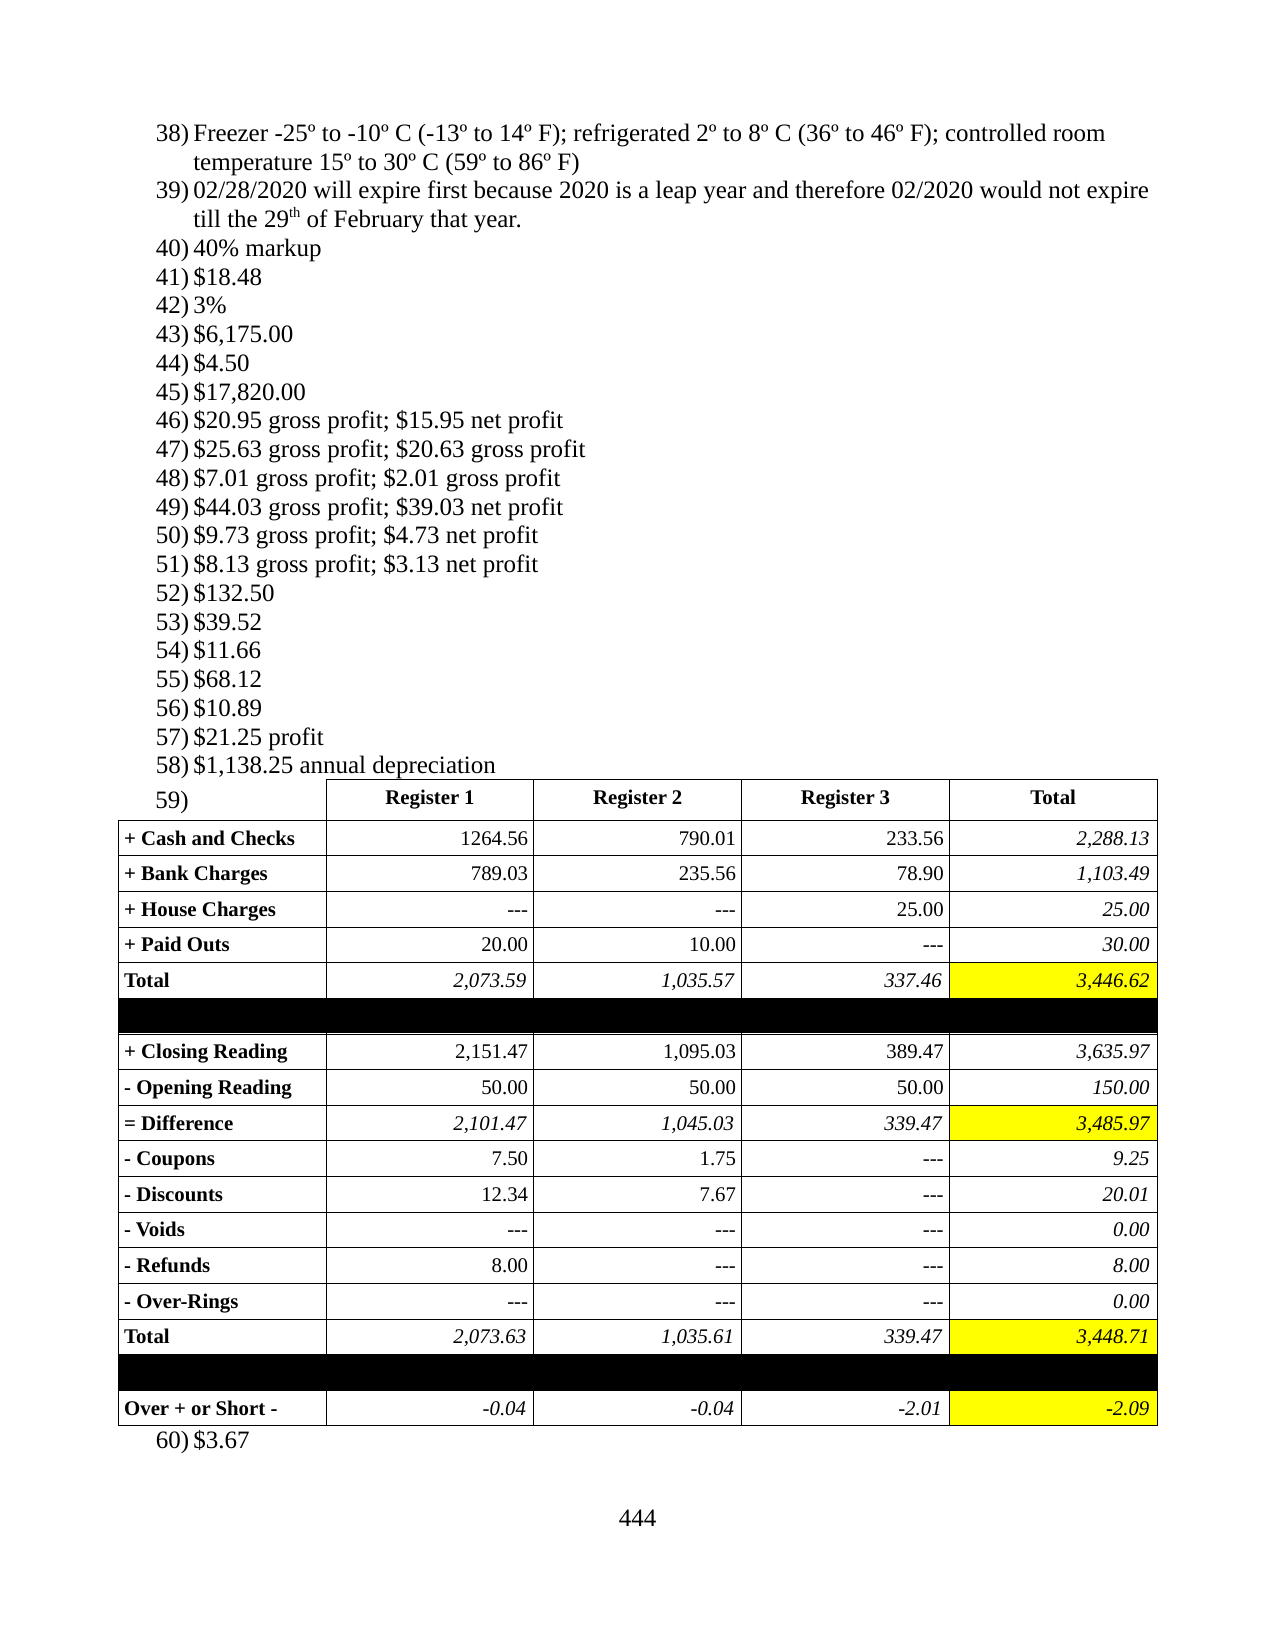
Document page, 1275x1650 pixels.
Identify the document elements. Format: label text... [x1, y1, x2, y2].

table_cell --- [327, 1213, 533, 1247]
table_cell 78.90 [742, 856, 949, 891]
table_cell Total [119, 1320, 326, 1354]
table_cell 1,095.03 [534, 1035, 741, 1069]
table_cell 2,101.47 [327, 1106, 533, 1140]
list $132.50 [156, 578, 1157, 607]
table_cell [950, 999, 1157, 1033]
table_cell [119, 1355, 326, 1390]
table_cell 50.00 [742, 1070, 949, 1105]
table_cell 2,073.63 [327, 1320, 533, 1354]
list $9.73 gross profit; $4.73 net profit [156, 521, 1157, 549]
table_cell 2,073.59 [327, 963, 533, 998]
list 40% markup [156, 233, 1157, 262]
table_cell --- [742, 1248, 949, 1283]
table_cell = Difference [119, 1106, 326, 1140]
table_cell 9.25 [950, 1141, 1157, 1176]
list $17,820.00 [156, 377, 1157, 406]
table_cell 50.00 [327, 1070, 533, 1105]
table_cell 3,448.71 [950, 1320, 1157, 1354]
table_cell [119, 999, 326, 1033]
table_cell 0.00 [950, 1284, 1157, 1318]
table_cell - Voids [119, 1213, 326, 1247]
list $8.13 gross profit; $3.13 net profit [156, 549, 1157, 578]
table_cell 20.00 [327, 928, 533, 962]
table_cell --- [534, 1213, 741, 1247]
list $25.63 gross profit; $20.63 gross profit [156, 434, 1157, 463]
list $68.12 [156, 664, 1157, 693]
table_cell 7.67 [534, 1177, 741, 1212]
table_cell + House Charges [119, 892, 326, 927]
table_header 59) [118, 779, 326, 820]
table_cell 337.46 [742, 963, 949, 998]
table_cell 8.00 [327, 1248, 533, 1283]
table_cell -2.09 [950, 1391, 1157, 1425]
table_cell 3,446.62 [950, 963, 1157, 998]
table_cell --- [327, 1284, 533, 1318]
table_cell 150.00 [950, 1070, 1157, 1105]
table_cell 1264.56 [327, 821, 533, 855]
table_cell 2,151.47 [327, 1035, 533, 1069]
table_cell - Over-Rings [119, 1284, 326, 1318]
table_cell + Cash and Checks [119, 821, 326, 855]
list 3% [156, 291, 1157, 319]
list $20.95 gross profit; $15.95 net profit [156, 406, 1157, 434]
table_header Register 3 [742, 780, 949, 820]
table_cell - Refunds [119, 1248, 326, 1283]
table_cell 25.00 [742, 892, 949, 927]
table_header Register 1 [327, 780, 533, 820]
table_cell [327, 1355, 533, 1390]
table_cell --- [742, 1141, 949, 1176]
list $4.50 [156, 348, 1157, 377]
table_cell 3,635.97 [950, 1035, 1157, 1069]
table_cell 8.00 [950, 1248, 1157, 1283]
list $44.03 gross profit; $39.03 net profit [156, 492, 1157, 521]
table_cell Over + or Short - [119, 1391, 326, 1425]
table_cell --- [742, 1177, 949, 1212]
table_cell 50.00 [534, 1070, 741, 1105]
table_cell -2.01 [742, 1391, 949, 1425]
table_cell [950, 1355, 1157, 1390]
table_cell 12.34 [327, 1177, 533, 1212]
table_cell 2,288.13 [950, 821, 1157, 855]
table_cell -0.04 [327, 1391, 533, 1425]
table_cell --- [742, 1284, 949, 1318]
table_cell --- [742, 1213, 949, 1247]
table_cell 1,035.61 [534, 1320, 741, 1354]
table_cell --- [534, 1248, 741, 1283]
table_cell 7.50 [327, 1141, 533, 1176]
table_header Register 2 [534, 780, 741, 820]
table_cell 10.00 [534, 928, 741, 962]
table_cell 1,103.49 [950, 856, 1157, 891]
table_cell Total [119, 963, 326, 998]
list $10.89 [156, 693, 1157, 722]
list $7.01 gross profit; $2.01 gross profit [156, 463, 1157, 492]
table_cell 339.47 [742, 1106, 949, 1140]
table_cell [327, 999, 533, 1033]
table_cell 25.00 [950, 892, 1157, 927]
list $21.25 profit [156, 722, 1157, 751]
table_cell 790.01 [534, 821, 741, 855]
table_cell 1.75 [534, 1141, 741, 1176]
table_cell + Bank Charges [119, 856, 326, 891]
list $18.48 [156, 262, 1157, 291]
list $1,138.25 annual depreciation [156, 751, 1157, 779]
table_cell 3,485.97 [950, 1106, 1157, 1140]
table_cell 20.01 [950, 1177, 1157, 1212]
table_cell - Opening Reading [119, 1070, 326, 1105]
table_cell + Closing Reading [119, 1035, 326, 1069]
table_cell - Discounts [119, 1177, 326, 1212]
table_cell [742, 999, 949, 1033]
table_cell 339.47 [742, 1320, 949, 1354]
list 02/28/2020 will expire first because 2020 is a leap year and therefore 02/2020 would not expire till the 29th of February that year. [156, 176, 1157, 233]
table_cell 1,035.57 [534, 963, 741, 998]
table_cell --- [534, 1284, 741, 1318]
table_cell 1,045.03 [534, 1106, 741, 1140]
list $39.52 [156, 607, 1157, 636]
list $11.66 [156, 636, 1157, 664]
table_cell 233.56 [742, 821, 949, 855]
table_cell 30.00 [950, 928, 1157, 962]
table_cell -0.04 [534, 1391, 741, 1425]
table_cell 789.03 [327, 856, 533, 891]
table_cell 235.56 [534, 856, 741, 891]
list Freezer -25º to -10º C (-13º to 14º F); refrigerated 2º to 8º C (36º to 46º F); controlled room temperature 15º to 30º C (59º to 86º F) [156, 118, 1157, 176]
table_cell - Coupons [119, 1141, 326, 1176]
table_cell + Paid Outs [119, 928, 326, 962]
table_cell [534, 1355, 741, 1390]
table_cell --- [327, 892, 533, 927]
table_cell --- [742, 928, 949, 962]
list $3.67 [156, 1426, 1157, 1454]
table_cell --- [534, 892, 741, 927]
table_cell [534, 999, 741, 1033]
table_cell 0.00 [950, 1213, 1157, 1247]
list $6,175.00 [156, 319, 1157, 348]
table_cell [742, 1355, 949, 1390]
table_header Total [950, 780, 1157, 820]
table_cell 389.47 [742, 1035, 949, 1069]
